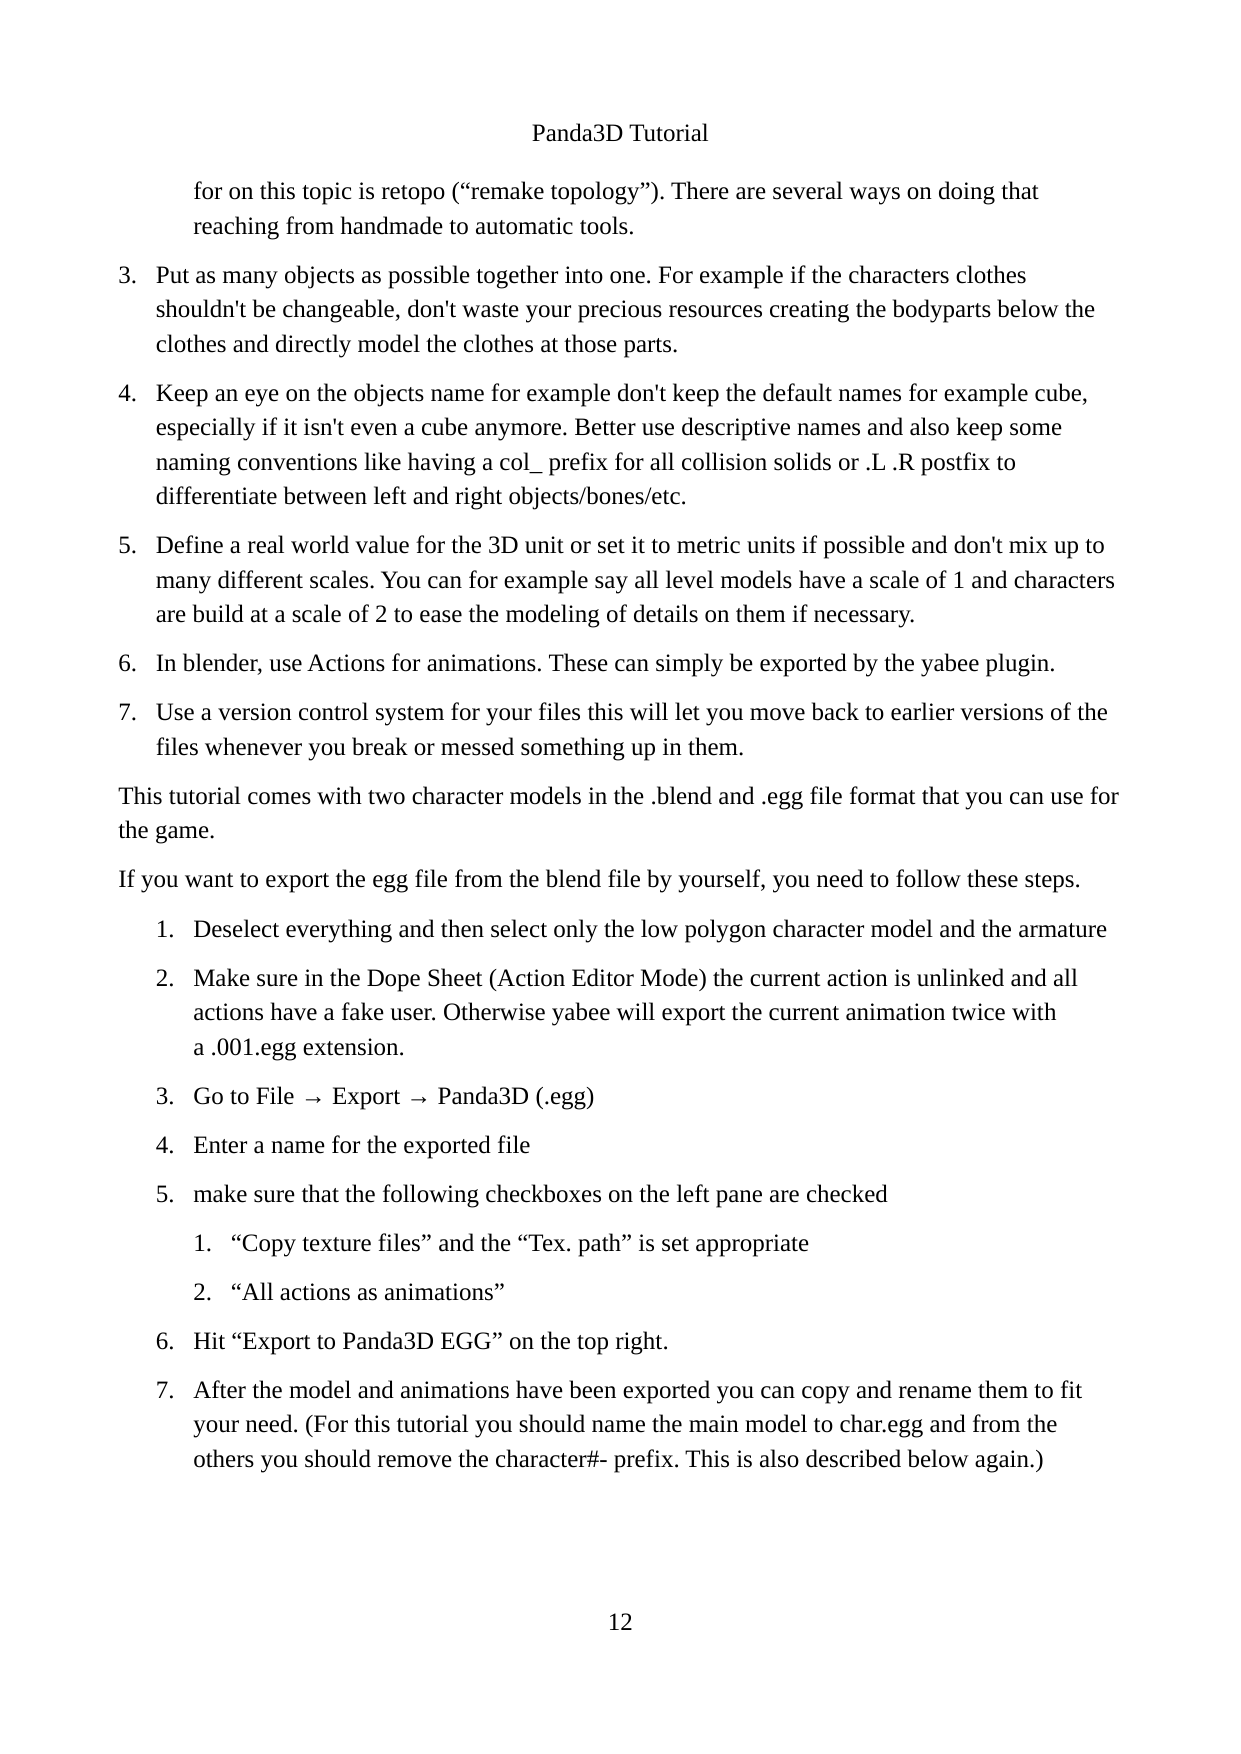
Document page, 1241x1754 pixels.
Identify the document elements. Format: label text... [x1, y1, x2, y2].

list “Copy texture files” and the “Tex. path” is set appropriate [193, 1228, 1122, 1257]
list In blender, use Actions for animations. These can simply be exported by the yabee plugin. [118, 648, 1122, 677]
text This tutorial comes with two character models in the .blend and .egg file format that you can use for the game. [118, 781, 1122, 844]
list Hit “Export to Panda3D EGG” on the top right. [156, 1326, 1122, 1355]
list Put as many objects as possible together into one. For example if the characters clothes shouldn't be changeable, don't waste your precious resources creating the bodyparts below the clothes and directly model the clothes at those parts. [118, 260, 1122, 358]
list Enter a name for the exported file [156, 1130, 1122, 1158]
list Define a real world value for the 3D unit or set it to metric units if possible and don't mix up to many different scales. You can for example say all level models have a scale of 1 and characters are build at a scale of 2 to ease the modeling of details on them if necessary. [118, 530, 1122, 628]
list Deselect everything and then select only the low polygon character model and the armature [156, 914, 1122, 942]
list “All actions as animations” [193, 1277, 1122, 1306]
list for on this topic is retopo (“remake topology”). There are several ways on doing that reaching from handmade to automatic tools. [156, 176, 1122, 239]
list Make sure in the Dope Sheet (Action Editor Mode) the current action is unlinked and all actions have a fake user. Otherwise yabee will export the current animation twice with a .001.egg extension. [156, 963, 1122, 1060]
list Keep an eye on the objects name for example don't keep the default names for example cube, especially if it isn't even a cube anymore. Better use descriptive names and also keep some naming conventions like having a col_ prefix for all collision solids or .L .R postfix to differentiate between left and right objects/bones/etc. [118, 378, 1122, 510]
list Use a version control system for your files this will let you move back to earlier versions of the files whenever you break or messed something up in them. [118, 697, 1122, 761]
list make sure that the following checkboxes on the left pane are checked [156, 1179, 1122, 1208]
list Go to File → Export → Panda3D (.egg) [156, 1081, 1122, 1109]
list After the model and animations have been exported you can copy and rename them to fit your need. (For this tutorial you should name the main model to char.egg and from the others you should remove the character#- prefix. This is also described below again.) [156, 1375, 1122, 1473]
text If you want to export the egg file from the blend file by yourself, you need to follow these steps. [118, 864, 1122, 893]
